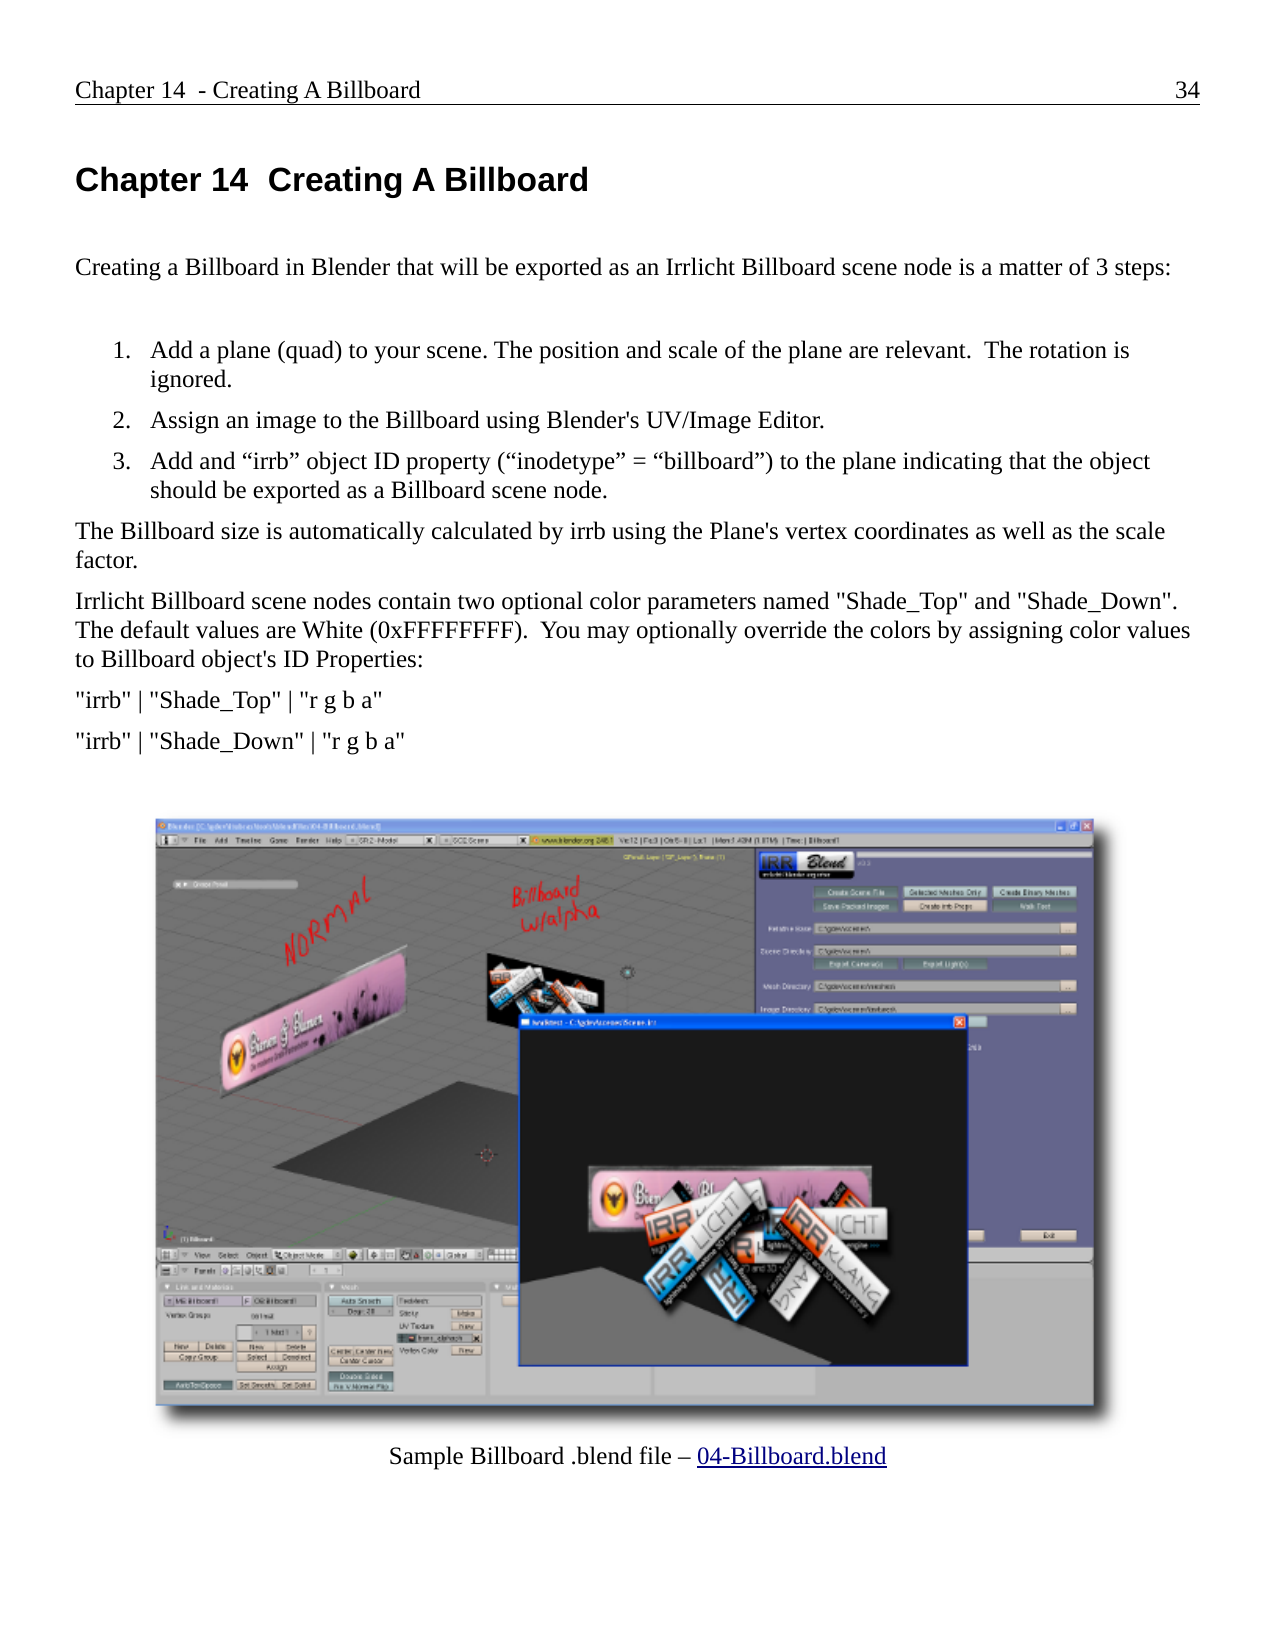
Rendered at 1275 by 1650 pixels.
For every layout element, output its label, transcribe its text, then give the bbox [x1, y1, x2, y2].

text Irrlicht Billboard scene nodes contain two optional color parameters named "Shade_Top" and "Shade_Down". The default values are White (0xFFFFFFFF). You may optionally override the colors by assigning color values to Billboard object's ID Properties: [75, 586, 1200, 672]
text "irrb" | "Shade_Top" | "r g b a" [75, 685, 1200, 714]
text "irrb" | "Shade_Down" | "r g b a" [75, 726, 1200, 755]
text The Billboard size is automatically calculated by irrb using the Plane's vertex coordinates as well as the scale factor. [75, 516, 1200, 574]
list Assign an image to the Billboard using Blender's UV/Image Editor. [112, 405, 1200, 434]
text Creating a Billboard in Blender that will be exported as an Irrlicht Billboard scene node is a matter of 3 steps: [75, 252, 1200, 281]
text Sample Billboard .blend file – 04-Billboard.blend [75, 1442, 1200, 1470]
subtitle Creating A Billboard [75, 160, 1200, 199]
list Add and “irrb” object ID property (“inodetype” = “billboard”) to the plane indicating that the object should be exported as a Billboard scene node. [112, 446, 1200, 504]
picture [145, 808, 1130, 1442]
list Add a plane (quad) to your scene. The position and scale of the plane are relevant. The rotation is ignored. [112, 335, 1200, 392]
